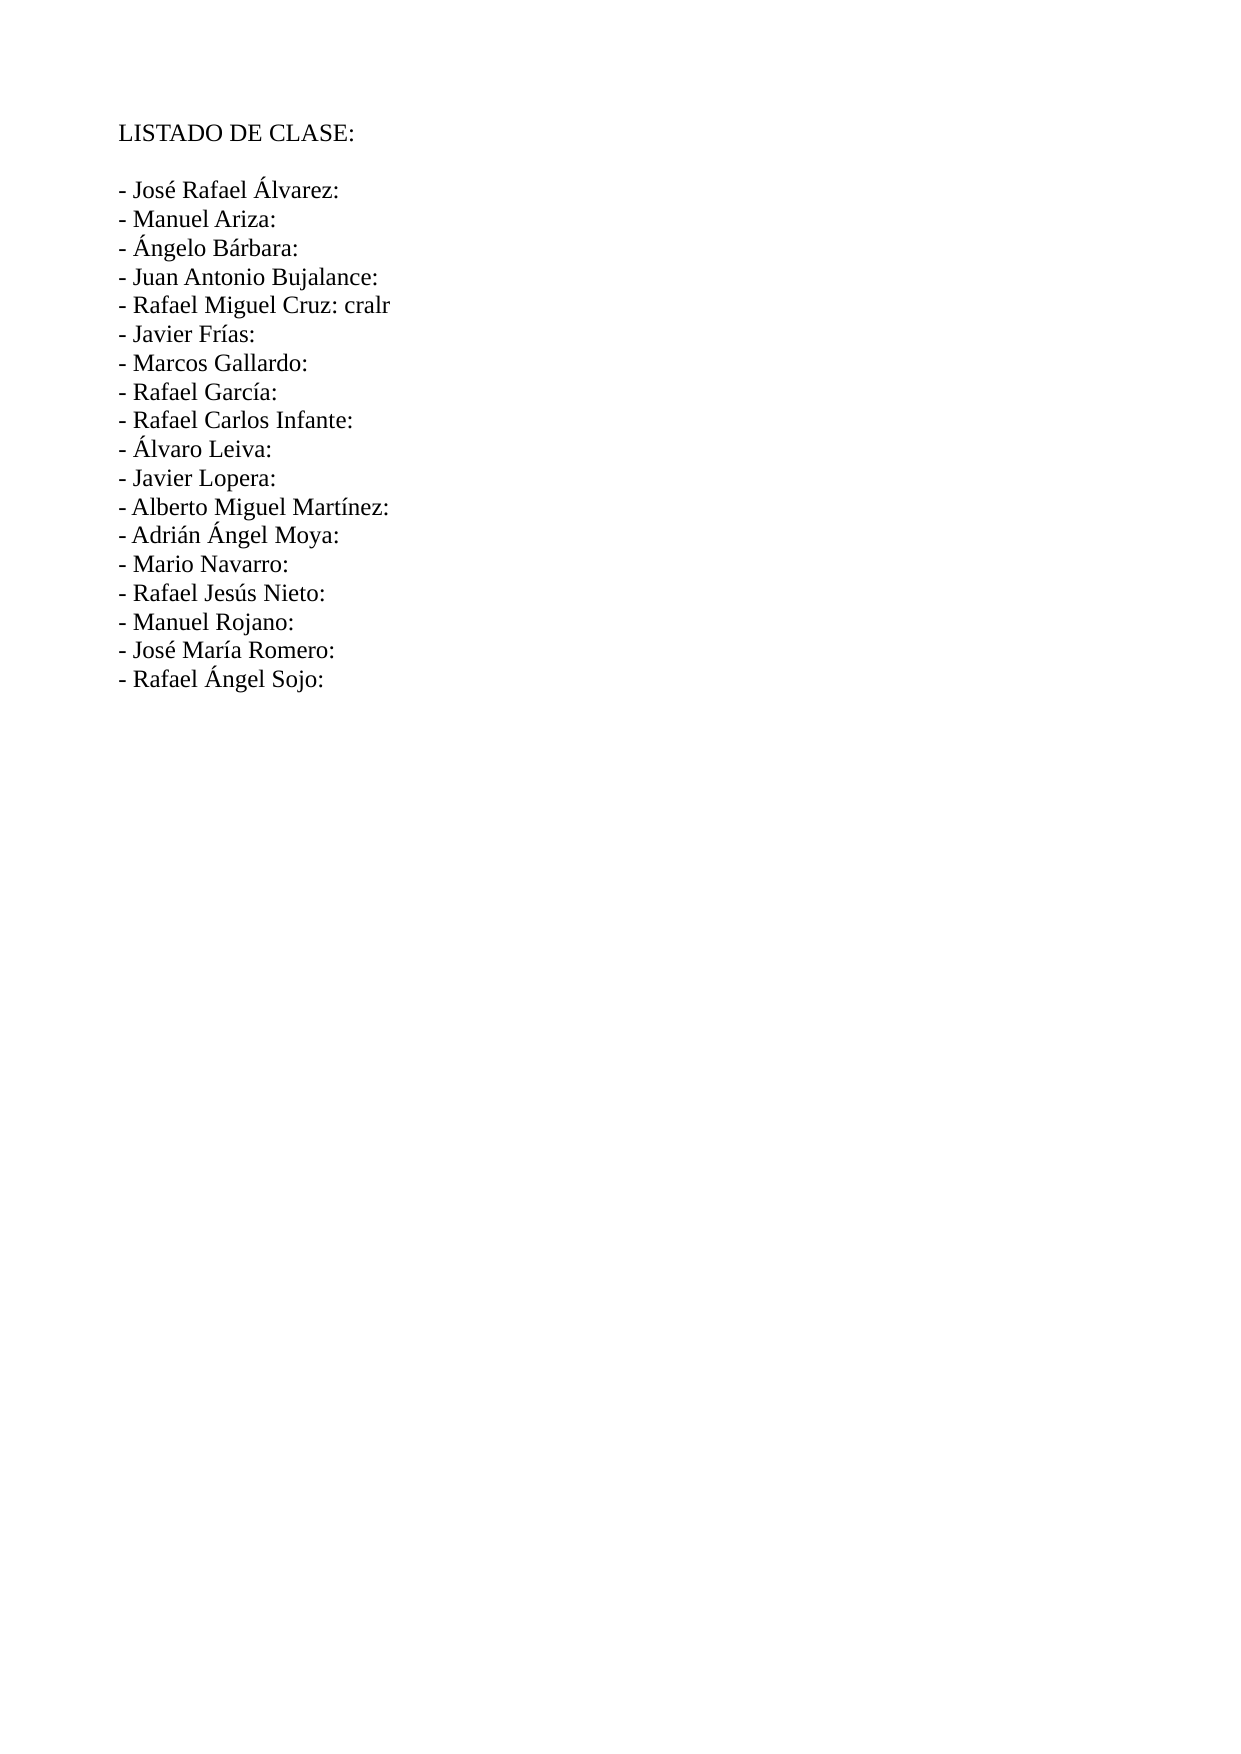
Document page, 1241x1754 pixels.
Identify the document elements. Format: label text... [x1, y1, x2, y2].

text - Álvaro Leiva: [118, 434, 1122, 463]
text - Ángelo Bárbara: [118, 233, 1122, 262]
text - José María Romero: [118, 636, 1122, 664]
text - Marcos Gallardo: [118, 348, 1122, 377]
text - Javier Frías: [118, 319, 1122, 348]
text - Manuel Rojano: [118, 607, 1122, 636]
text - Mario Navarro: [118, 549, 1122, 578]
text - José Rafael Álvarez: [118, 176, 1122, 204]
text - Rafael García: [118, 377, 1122, 406]
text - Alberto Miguel Martínez: [118, 492, 1122, 521]
text - Adrián Ángel Moya: [118, 521, 1122, 549]
text - Javier Lopera: [118, 463, 1122, 492]
text - Rafael Carlos Infante: [118, 406, 1122, 434]
text - Rafael Jesús Nieto: [118, 578, 1122, 607]
text LISTADO DE CLASE: [118, 118, 1122, 147]
text - Manuel Ariza: [118, 204, 1122, 233]
text - Rafael Ángel Sojo: [118, 664, 1122, 693]
text - Rafael Miguel Cruz: cralr [118, 291, 1122, 319]
text - Juan Antonio Bujalance: [118, 262, 1122, 291]
